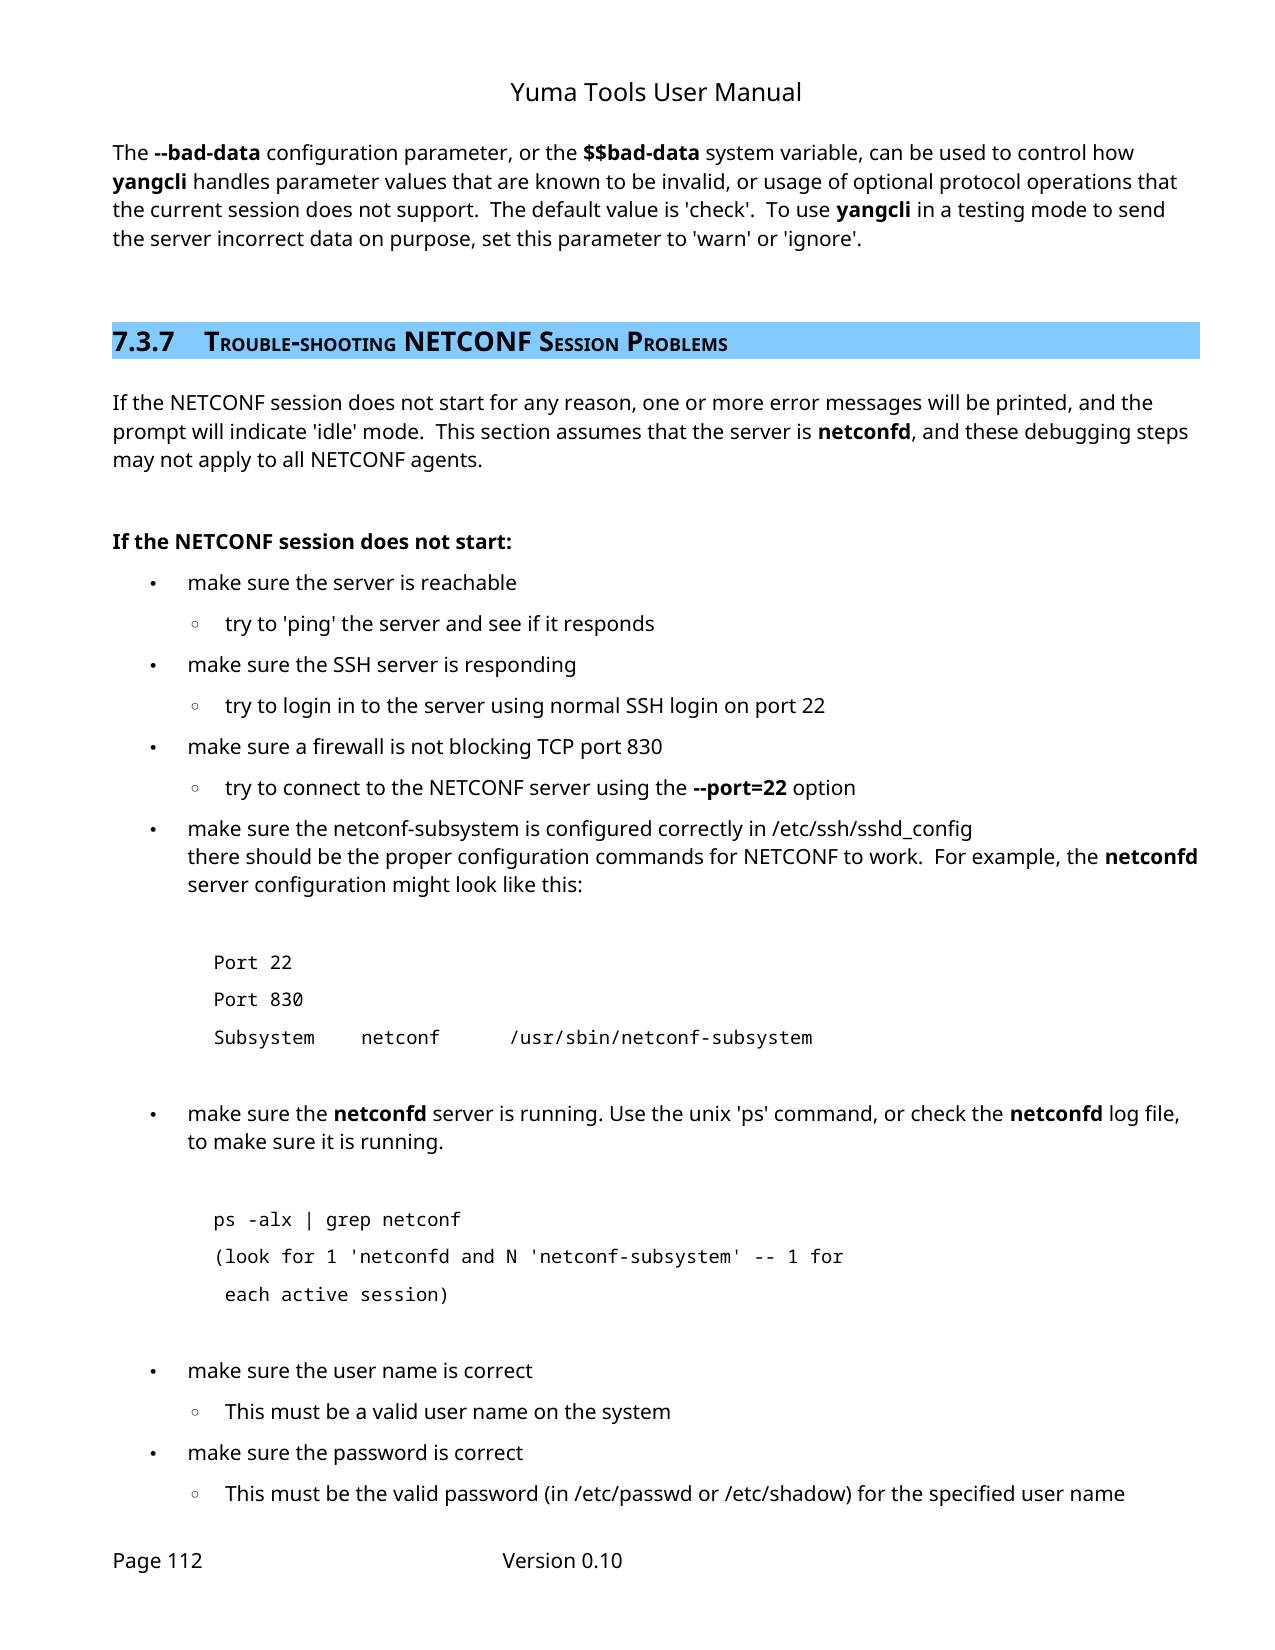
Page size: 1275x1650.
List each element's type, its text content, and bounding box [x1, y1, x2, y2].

list make sure the netconfd server is running. Use the unix 'ps' command, or check the netconfd log file, to make sure it is running. [150, 1099, 1200, 1156]
text If the NETCONF session does not start for any reason, one or more error messages will be printed, and the prompt will indicate 'idle' mode. This section assumes that the server is netconfd, and these debugging steps may not apply to all NETCONF agents. [112, 388, 1200, 474]
list This must be the valid password (in /etc/passwd or /etc/shadow) for the specified user name [187, 1479, 1200, 1507]
list make sure the netconf-subsystem is configured correctly in /etc/ssh/sshd_config there should be the proper configuration commands for NETCONF to work. For example, the netconfd server configuration might look like this: [150, 814, 1200, 899]
text Port 22 [139, 949, 1200, 974]
list make sure the server is reachable [150, 568, 1200, 597]
list This must be a valid user name on the system [187, 1397, 1200, 1425]
text If the NETCONF session does not start: [112, 527, 1200, 556]
list make sure the user name is correct [150, 1356, 1200, 1384]
subtitle Trouble-shooting NETCONF Session Problems [112, 322, 1200, 359]
text Subsystem netconf /usr/sbin/netconf-subsystem [139, 1024, 1200, 1049]
text ps -alx | grep netconf [139, 1206, 1200, 1231]
list try to connect to the NETCONF server using the --port=22 option [187, 773, 1200, 801]
list make sure the password is correct [150, 1438, 1200, 1466]
text each active session) [139, 1281, 1200, 1306]
list make sure the SSH server is responding [150, 650, 1200, 678]
list make sure a firewall is not blocking TCP port 830 [150, 732, 1200, 760]
text The --bad-data configuration parameter, or the $$bad-data system variable, can be used to control how yangcli handles parameter values that are known to be invalid, or usage of optional protocol operations that the current session does not support. The default value is 'check'. To use yangcli in a testing mode to send the server incorrect data on purpose, set this parameter to 'warn' or 'ignore'. [112, 138, 1200, 252]
text Port 830 [139, 987, 1200, 1012]
list try to login in to the server using normal SSH login on port 22 [187, 691, 1200, 719]
list try to 'ping' the server and see if it responds [187, 609, 1200, 637]
text (look for 1 'netconfd and N 'netconf-subsystem' -- 1 for [139, 1243, 1200, 1269]
